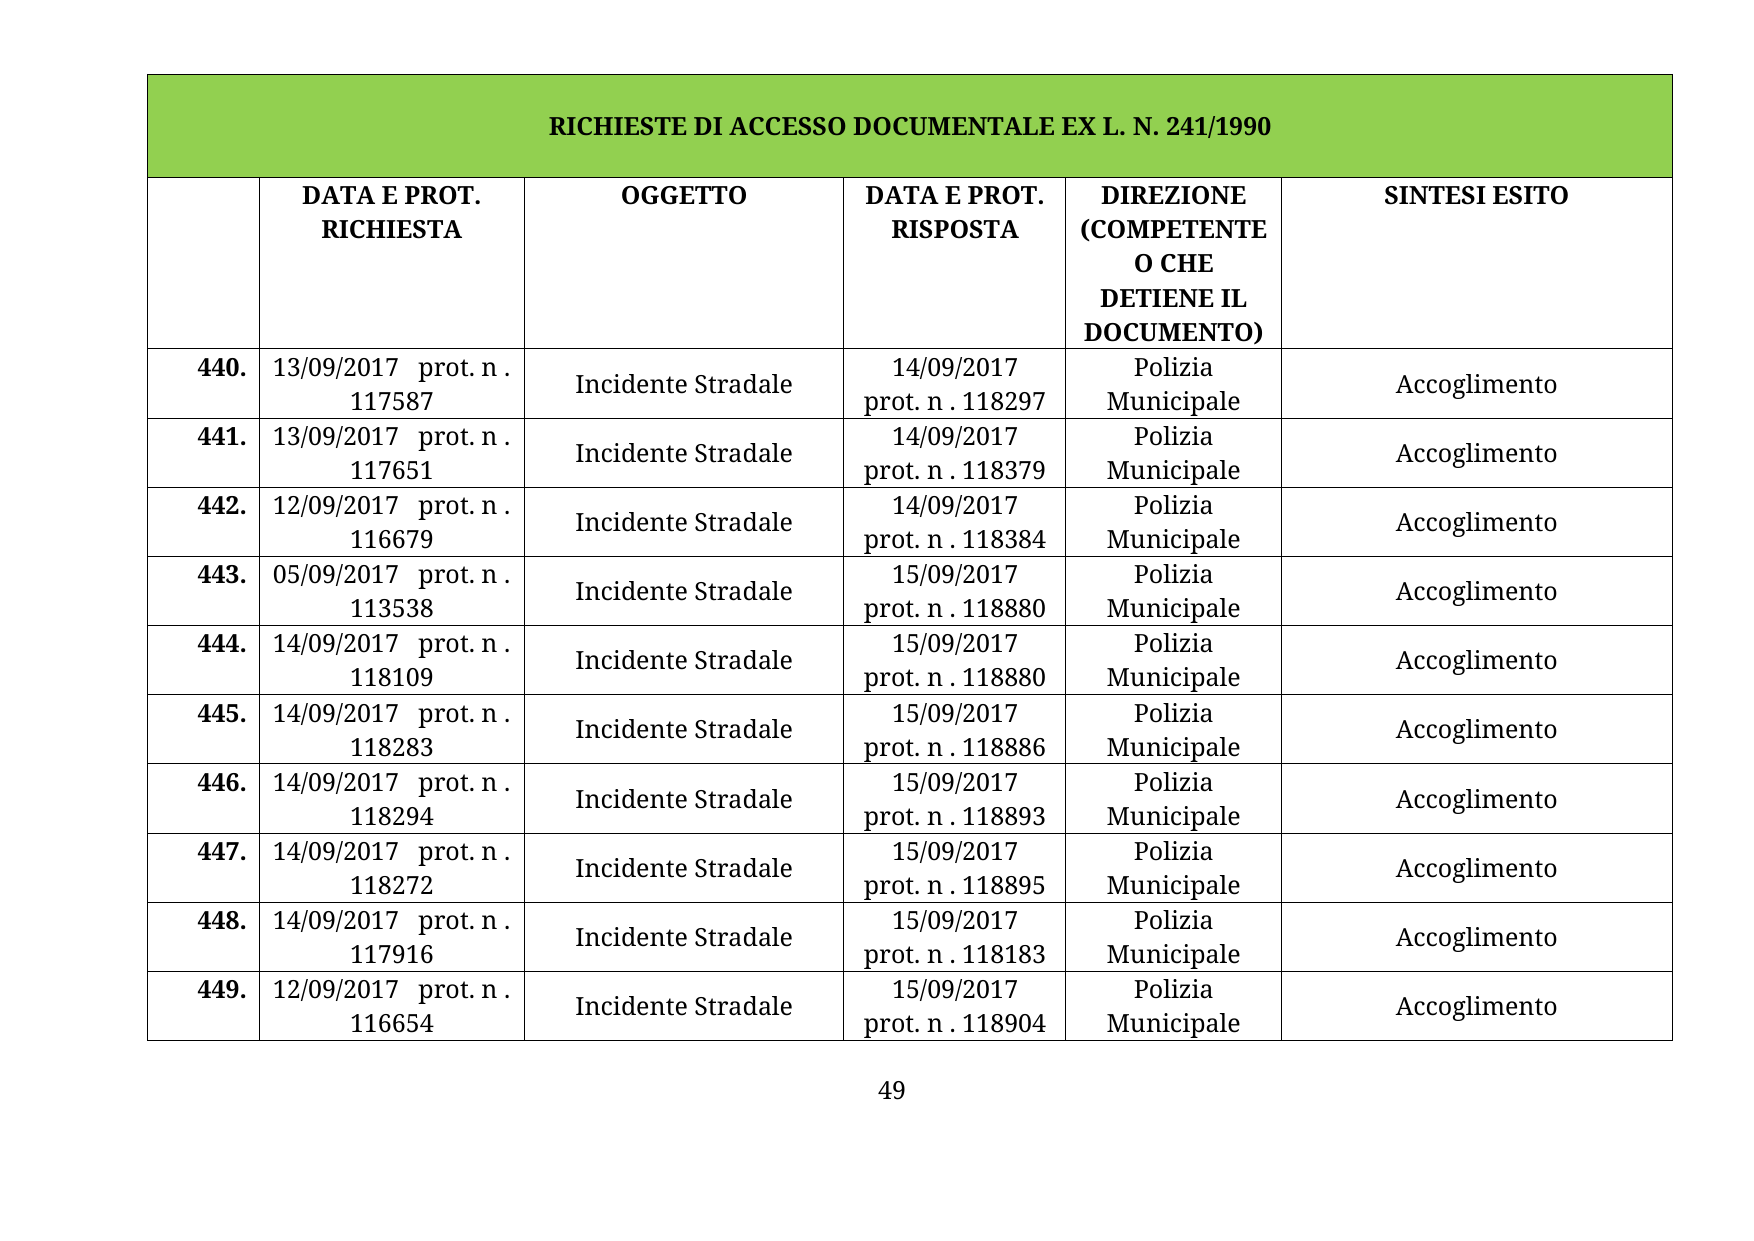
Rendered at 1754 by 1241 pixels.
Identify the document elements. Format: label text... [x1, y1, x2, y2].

table_cell DIREZIONE (COMPETENTE O CHE DETIENE IL DOCUMENTO) [1066, 178, 1281, 348]
table_header RICHIESTE DI ACCESSO DOCUMENTALE EX L. N. 241/1990 [148, 75, 1672, 177]
table_cell 14/09/2017 prot. n . 118297 [844, 349, 1065, 417]
table_cell 14/09/2017 prot. n . 118384 [844, 488, 1065, 556]
table_cell 15/09/2017 prot. n . 118880 [844, 626, 1065, 694]
table_cell Incidente Stradale [525, 834, 843, 902]
table_cell Accoglimento [1282, 972, 1672, 1040]
table_cell 15/09/2017 prot. n . 118183 [844, 903, 1065, 971]
table_cell 12/09/2017 prot. n . 116654 [260, 972, 524, 1040]
table_cell [148, 695, 259, 763]
table_cell Incidente Stradale [525, 626, 843, 694]
table_cell Incidente Stradale [525, 488, 843, 556]
table_cell [148, 349, 259, 417]
table_cell Polizia Municipale [1066, 419, 1281, 487]
table_cell Accoglimento [1282, 695, 1672, 763]
table_cell Accoglimento [1282, 488, 1672, 556]
table_cell Polizia Municipale [1066, 626, 1281, 694]
table_cell [148, 903, 259, 971]
table_cell Accoglimento [1282, 626, 1672, 694]
table_cell Accoglimento [1282, 419, 1672, 487]
table_cell SINTESI ESITO [1282, 178, 1672, 348]
table_cell 14/09/2017 prot. n . 118294 [260, 764, 524, 832]
table_cell 05/09/2017 prot. n . 113538 [260, 557, 524, 625]
table_cell Polizia Municipale [1066, 695, 1281, 763]
table_cell Accoglimento [1282, 557, 1672, 625]
table_cell Accoglimento [1282, 903, 1672, 971]
table_cell Polizia Municipale [1066, 488, 1281, 556]
table_cell [148, 972, 259, 1040]
table_cell DATA E PROT. RISPOSTA [844, 178, 1065, 348]
table_cell Incidente Stradale [525, 972, 843, 1040]
table_cell [148, 557, 259, 625]
table_cell [148, 764, 259, 832]
table_cell [148, 419, 259, 487]
table_cell OGGETTO [525, 178, 843, 348]
table_cell 14/09/2017 prot. n . 118379 [844, 419, 1065, 487]
table_cell [148, 834, 259, 902]
table_cell Incidente Stradale [525, 764, 843, 832]
table_cell 15/09/2017 prot. n . 118893 [844, 764, 1065, 832]
table_cell Accoglimento [1282, 764, 1672, 832]
table_cell Incidente Stradale [525, 349, 843, 417]
table_cell 15/09/2017 prot. n . 118904 [844, 972, 1065, 1040]
table_cell Polizia Municipale [1066, 557, 1281, 625]
table_cell 13/09/2017 prot. n . 117587 [260, 349, 524, 417]
table_cell 13/09/2017 prot. n . 117651 [260, 419, 524, 487]
table_cell Polizia Municipale [1066, 834, 1281, 902]
table_cell 14/09/2017 prot. n . 118109 [260, 626, 524, 694]
table_cell [148, 626, 259, 694]
table_cell Incidente Stradale [525, 903, 843, 971]
table_cell 14/09/2017 prot. n . 117916 [260, 903, 524, 971]
table_cell 14/09/2017 prot. n . 118272 [260, 834, 524, 902]
table_cell Polizia Municipale [1066, 349, 1281, 417]
table_cell Accoglimento [1282, 349, 1672, 417]
table_cell 15/09/2017 prot. n . 118895 [844, 834, 1065, 902]
table_cell 15/09/2017 prot. n . 118880 [844, 557, 1065, 625]
table_cell Polizia Municipale [1066, 903, 1281, 971]
table_cell Polizia Municipale [1066, 972, 1281, 1040]
table_cell DATA E PROT. RICHIESTA [260, 178, 524, 348]
table_cell 14/09/2017 prot. n . 118283 [260, 695, 524, 763]
table_cell Incidente Stradale [525, 557, 843, 625]
table_cell Incidente Stradale [525, 695, 843, 763]
table_cell 15/09/2017 prot. n . 118886 [844, 695, 1065, 763]
table_cell 12/09/2017 prot. n . 116679 [260, 488, 524, 556]
table_cell [148, 488, 259, 556]
table_cell Incidente Stradale [525, 419, 843, 487]
table_cell Polizia Municipale [1066, 764, 1281, 832]
table_cell Accoglimento [1282, 834, 1672, 902]
table_cell [148, 178, 259, 348]
